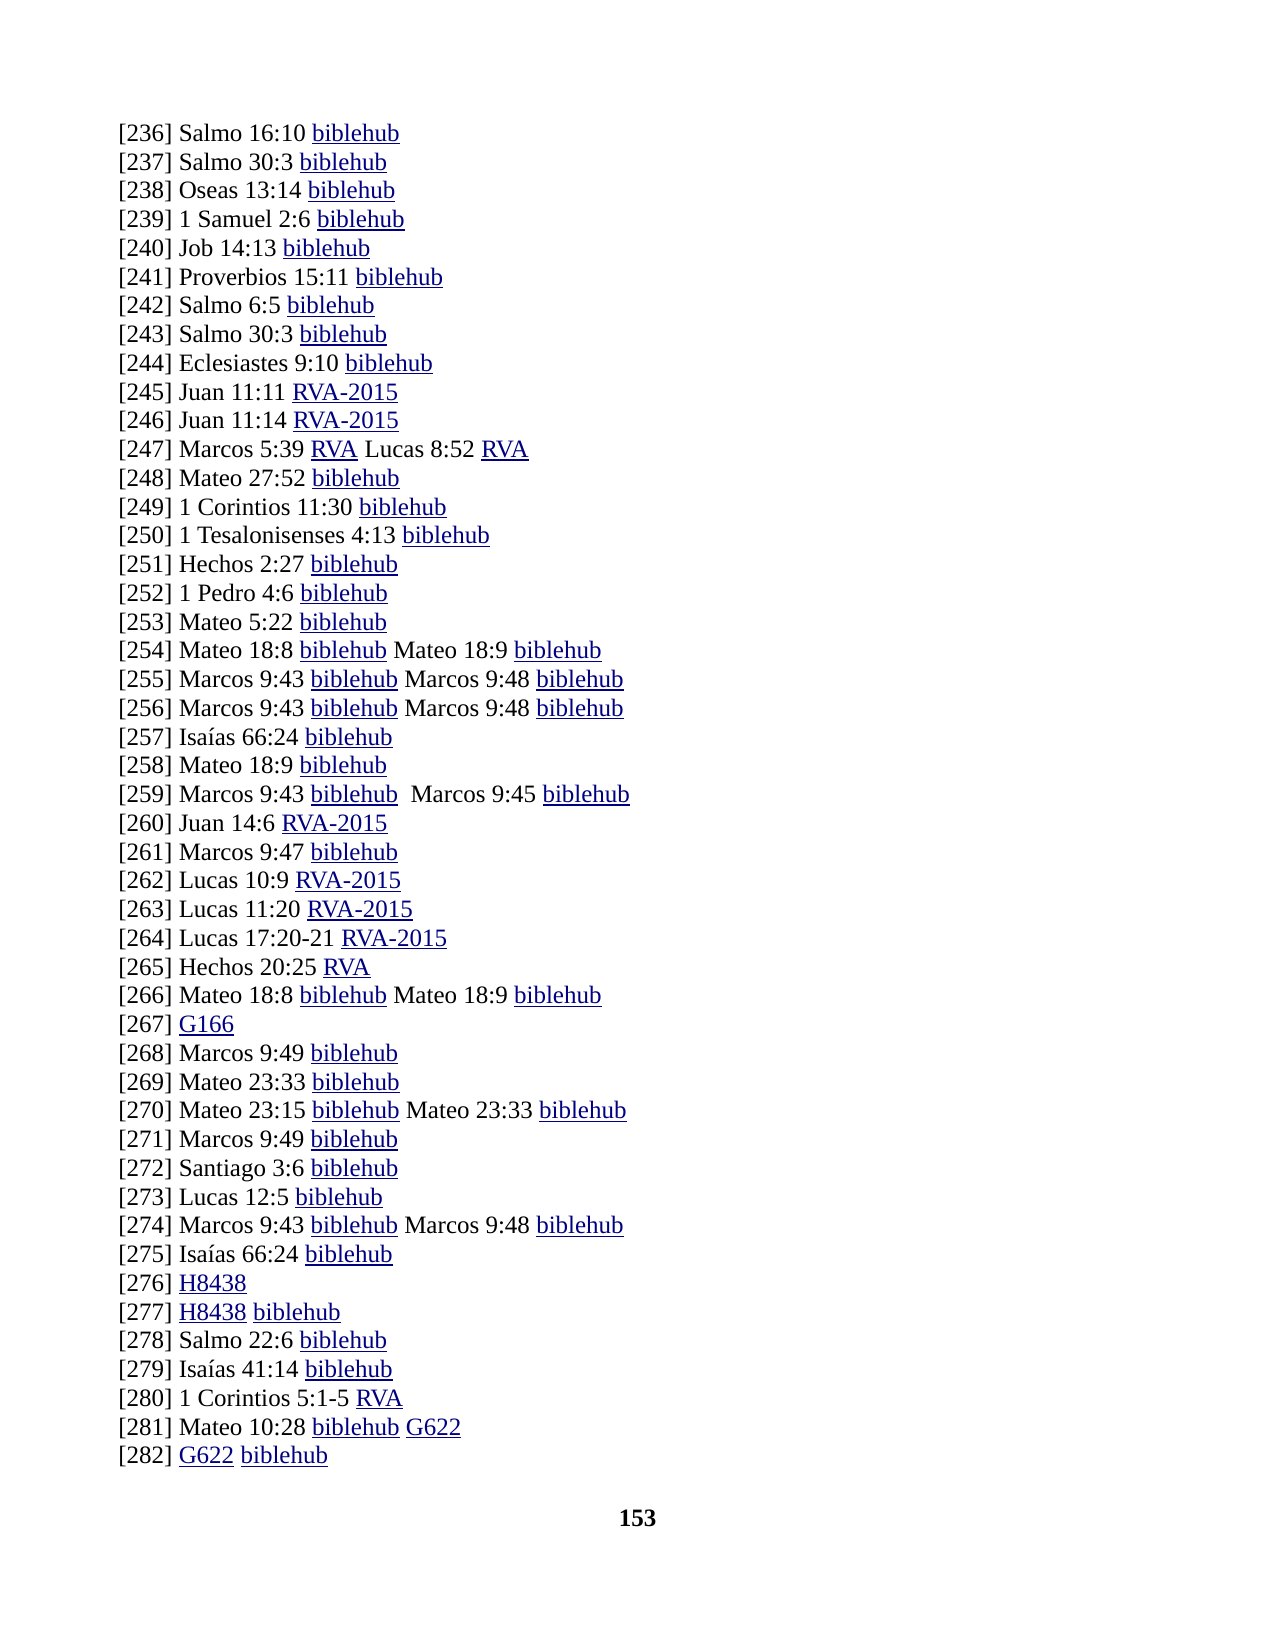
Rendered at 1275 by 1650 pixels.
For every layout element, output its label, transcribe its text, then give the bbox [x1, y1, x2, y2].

text Isaías 66:24 biblehub [118, 722, 1157, 751]
text G622 biblehub [118, 1441, 1157, 1469]
text Mateo 18:8 biblehub Mateo 18:9 biblehub [118, 981, 1157, 1009]
text Mateo 18:8 biblehub Mateo 18:9 biblehub [118, 636, 1157, 664]
text Marcos 9:43 biblehub Marcos 9:48 biblehub [118, 693, 1157, 722]
text Mateo 23:33 biblehub [118, 1067, 1157, 1096]
text Lucas 12:5 biblehub [118, 1182, 1157, 1211]
text Lucas 11:20 RVA-2015 [118, 894, 1157, 923]
text Mateo 23:15 biblehub Mateo 23:33 biblehub [118, 1096, 1157, 1124]
text Salmo 30:3 biblehub [118, 147, 1157, 176]
text Mateo 10:28 biblehub G622 [118, 1412, 1157, 1441]
text 1 Pedro 4:6 biblehub [118, 578, 1157, 607]
text Juan 11:14 RVA-2015 [118, 406, 1157, 434]
text Lucas 10:9 RVA-2015 [118, 866, 1157, 894]
text 1 Corintios 11:30 biblehub [118, 492, 1157, 521]
text Job 14:13 biblehub [118, 233, 1157, 262]
text Hechos 2:27 biblehub [118, 549, 1157, 578]
text 1 Samuel 2:6 biblehub [118, 204, 1157, 233]
text Isaías 66:24 biblehub [118, 1239, 1157, 1268]
text Marcos 9:43 biblehub Marcos 9:45 biblehub [118, 779, 1157, 808]
text Juan 11:11 RVA-2015 [118, 377, 1157, 406]
text Eclesiastes 9:10 biblehub [118, 348, 1157, 377]
text Marcos 9:47 biblehub [118, 837, 1157, 866]
text H8438 biblehub [118, 1297, 1157, 1326]
text Juan 14:6 RVA-2015 [118, 808, 1157, 837]
text Oseas 13:14 biblehub [118, 176, 1157, 204]
text 1 Tesalonisenses 4:13 biblehub [118, 521, 1157, 549]
text Marcos 5:39 RVA Lucas 8:52 RVA [118, 434, 1157, 463]
text Lucas 17:20-21 RVA-2015 [118, 923, 1157, 952]
text Marcos 9:43 biblehub Marcos 9:48 biblehub [118, 1211, 1157, 1239]
text Salmo 30:3 biblehub [118, 319, 1157, 348]
text Salmo 22:6 biblehub [118, 1326, 1157, 1354]
text Santiago 3:6 biblehub [118, 1153, 1157, 1182]
text Salmo 16:10 biblehub [118, 118, 1157, 147]
text Hechos 20:25 RVA [118, 952, 1157, 981]
text Marcos 9:49 biblehub [118, 1124, 1157, 1153]
text Salmo 6:5 biblehub [118, 291, 1157, 319]
text Mateo 27:52 biblehub [118, 463, 1157, 492]
text Mateo 18:9 biblehub [118, 751, 1157, 779]
text Mateo 5:22 biblehub [118, 607, 1157, 636]
text Proverbios 15:11 biblehub [118, 262, 1157, 291]
text G166 [118, 1009, 1157, 1038]
text H8438 [118, 1268, 1157, 1297]
text 1 Corintios 5:1-5 RVA [118, 1383, 1157, 1412]
text Marcos 9:49 biblehub [118, 1038, 1157, 1067]
text Isaías 41:14 biblehub [118, 1354, 1157, 1383]
text Marcos 9:43 biblehub Marcos 9:48 biblehub [118, 664, 1157, 693]
